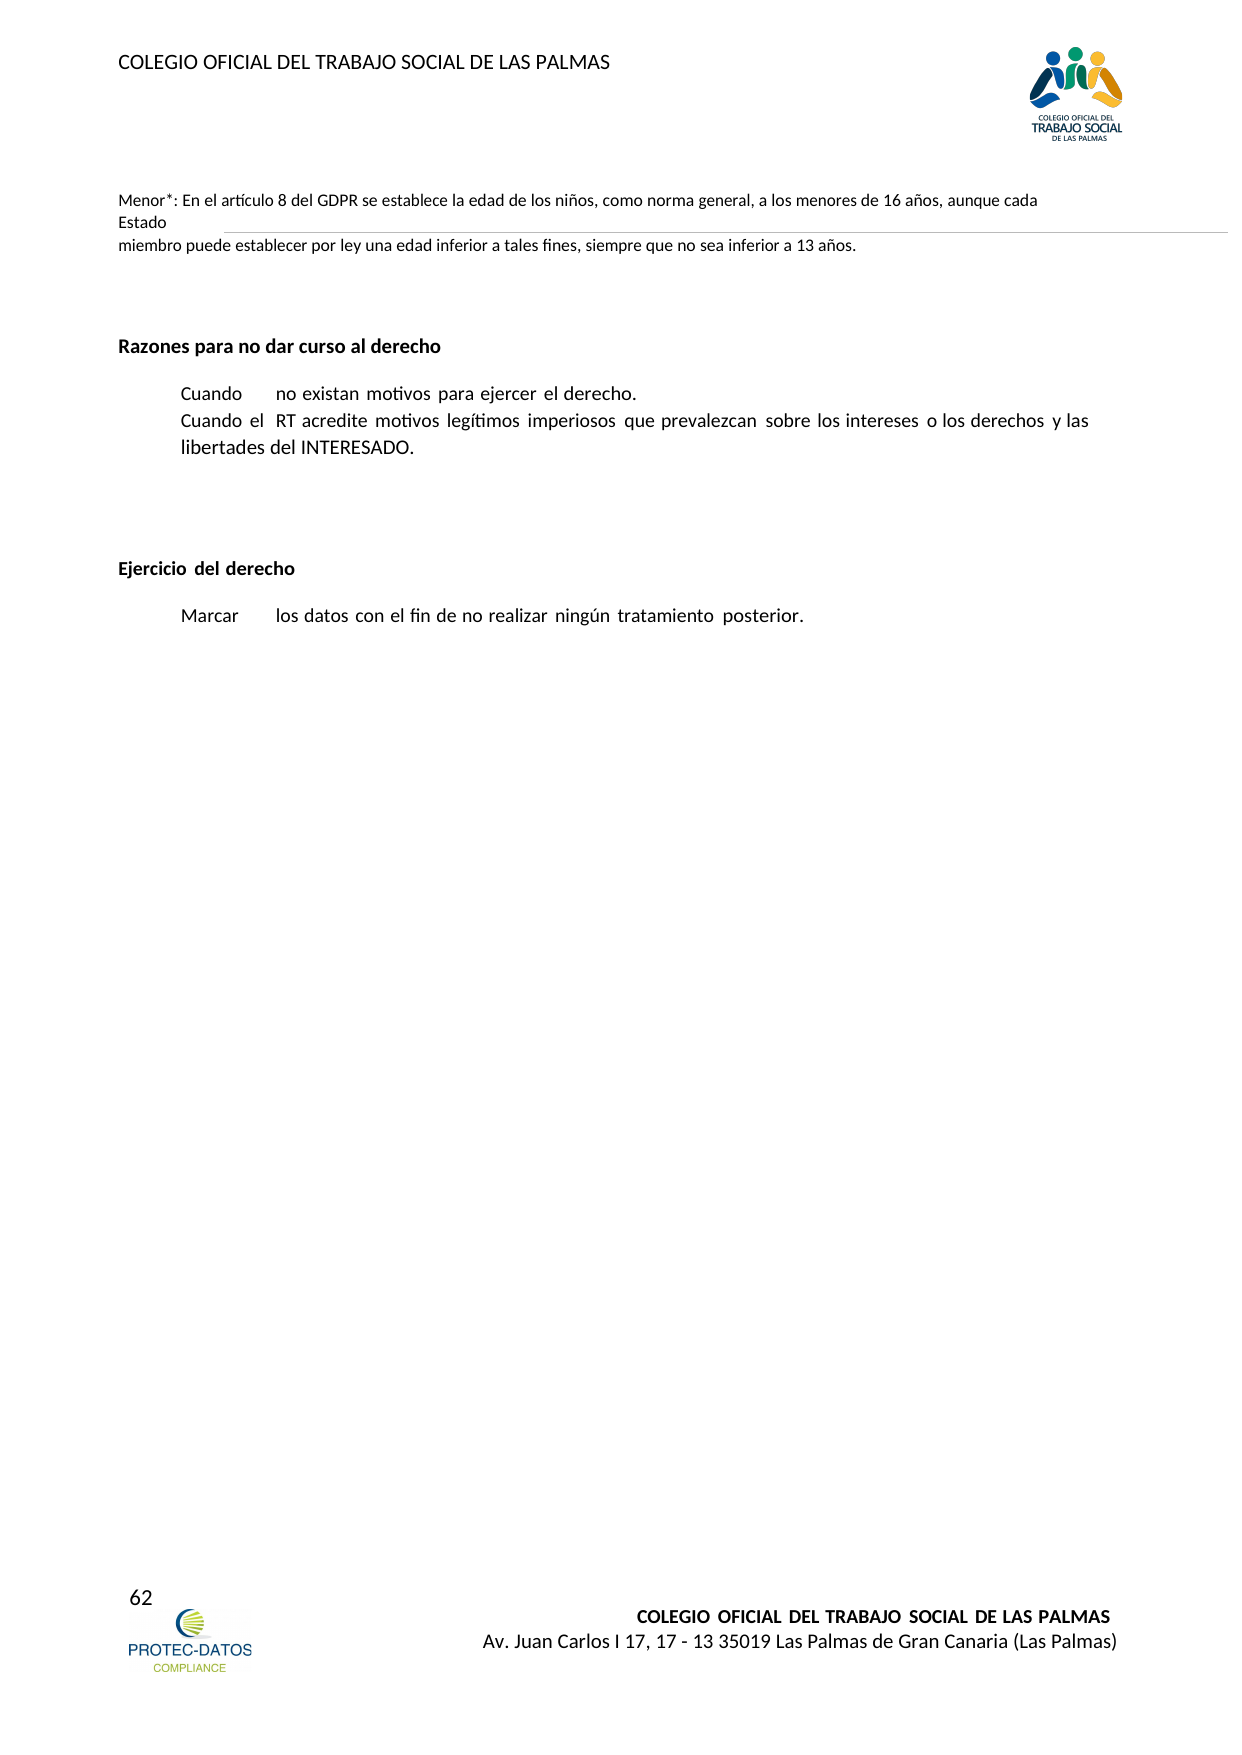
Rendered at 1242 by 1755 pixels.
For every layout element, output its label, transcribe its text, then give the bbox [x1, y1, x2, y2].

text Cuando no existan motivos para ejercer el derecho. [181, 382, 1137, 406]
text Menor*: En el artículo 8 del GDPR se establece la edad de los niños, como norma general, a los menores de 16 años, aunque cada Estado miembro puede establecer por ley una edad inferior a tales fines, siempre que no sea inferior a 13 años. [118, 189, 1080, 255]
text Ejercicio del derecho [118, 556, 1137, 580]
text Cuando el RT acredite motivos legítimos imperiosos que prevalezcan sobre los intereses o los derechos y las libertades del INTERESADO. [181, 408, 1091, 459]
text Marcar los datos con el fin de no realizar ningún tratamiento posterior. [181, 603, 1137, 627]
text Razones para no dar curso al derecho [118, 333, 1137, 359]
